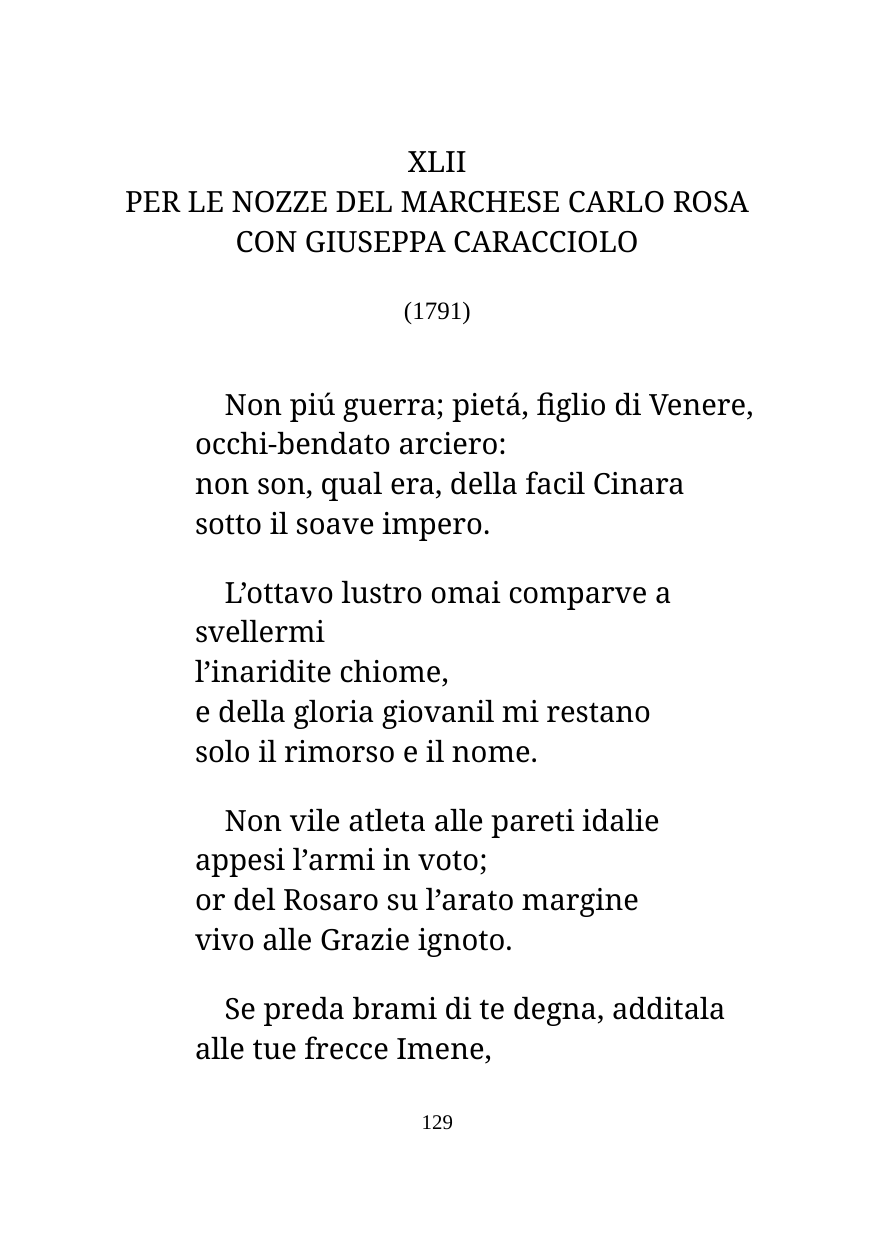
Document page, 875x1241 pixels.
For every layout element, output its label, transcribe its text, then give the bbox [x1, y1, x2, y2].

text Se preda brami di te degna, additala alle tue frecce Imene, [195, 988, 768, 1068]
text L’ottavo lustro omai comparve a svellermi l’inaridite chiome, e della gloria giovanil mi restano solo il rimorso e il nome. [195, 572, 768, 771]
text Non piú guerra; pietá, figlio di Venere, occhi-bendato arciero: non son, qual era, della facil Cinara sotto il soave impero. [195, 384, 768, 543]
text Non vile atleta alle pareti idalie appesi l’armi in voto; or del Rosaro su l’arato margine vivo alle Grazie ignoto. [195, 800, 768, 959]
text (1791) [106, 296, 768, 325]
subtitle XLII PER LE NOZZE DEL MARCHESE CARLO ROSA CON GIUSEPPA CARACCIOLO [106, 142, 768, 261]
